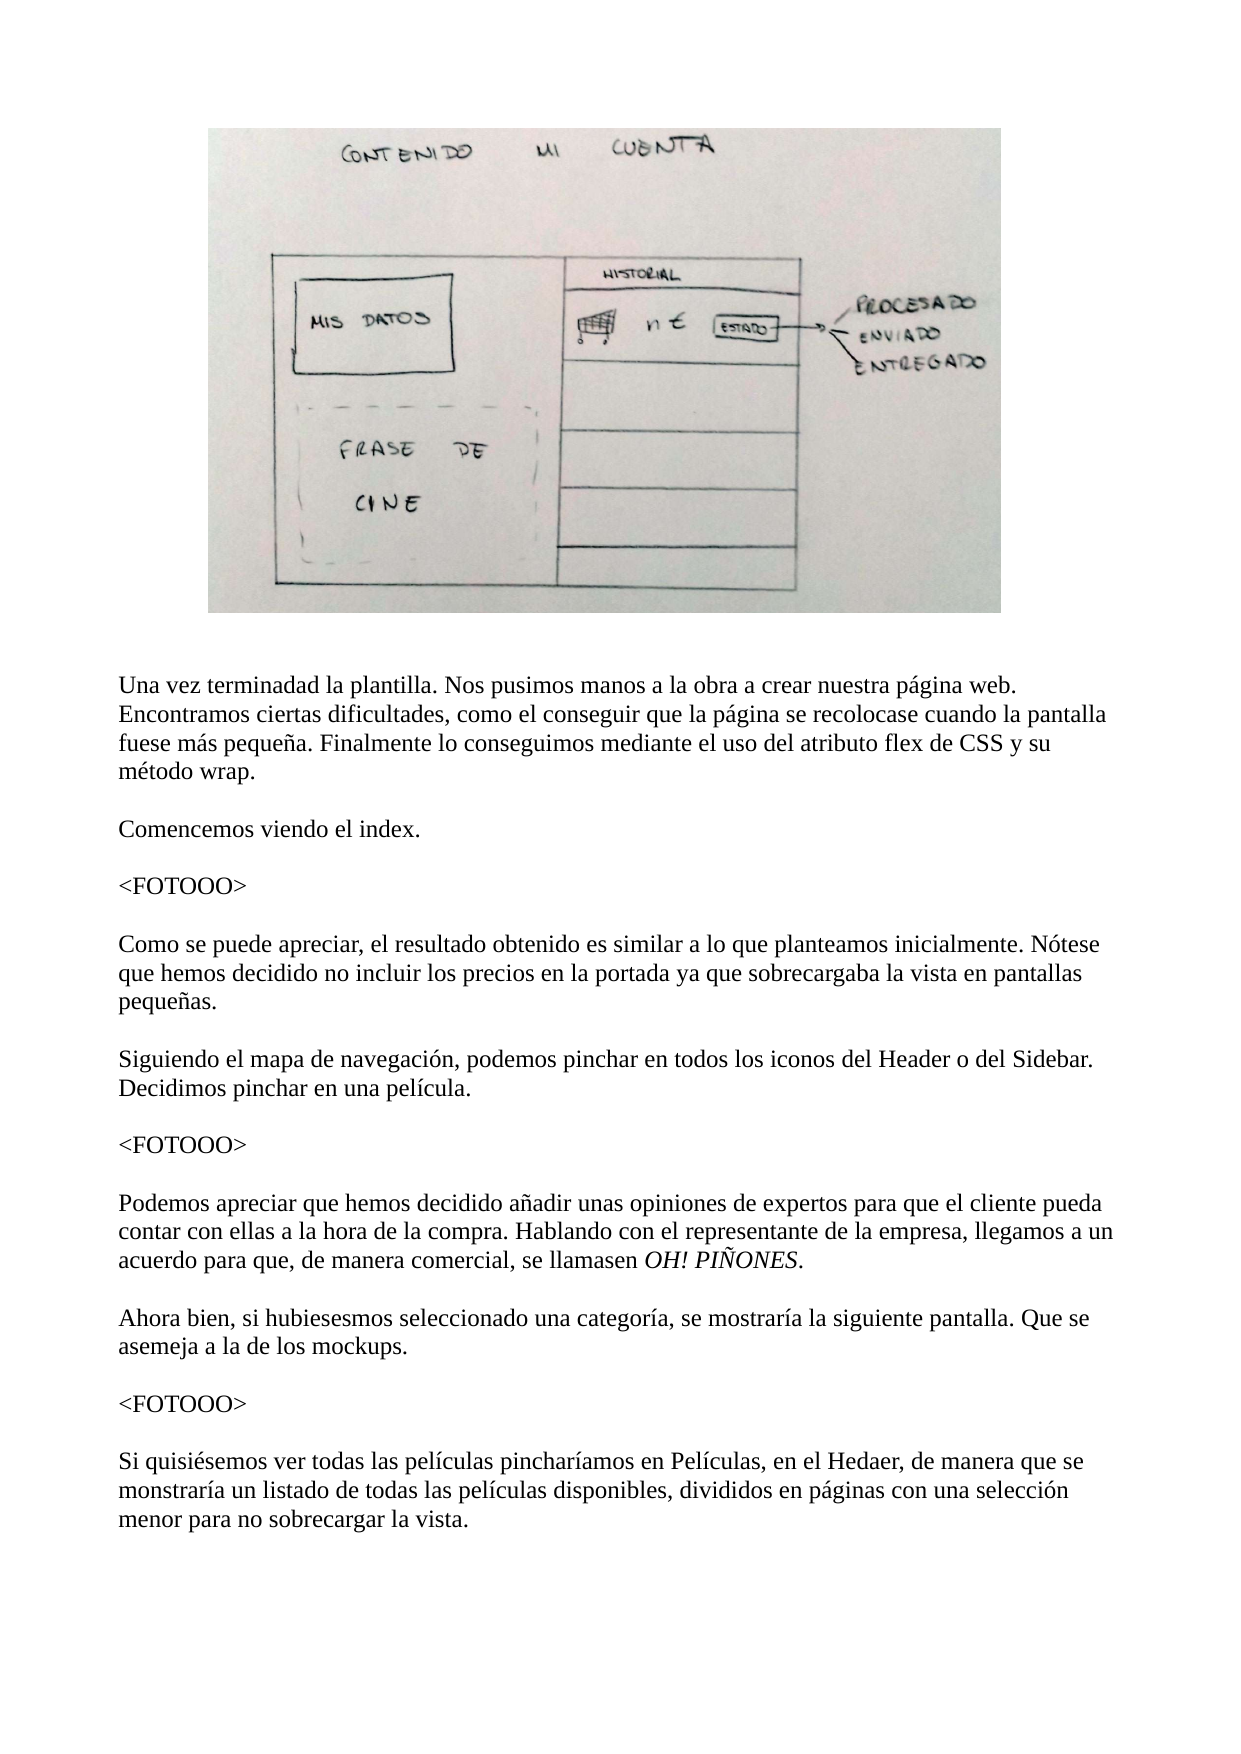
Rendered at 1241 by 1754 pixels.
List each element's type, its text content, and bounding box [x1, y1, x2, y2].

text Siguiendo el mapa de navegación, podemos pinchar en todos los iconos del Header o del Sidebar. Decidimos pinchar en una película. [118, 1044, 1122, 1101]
text <FOTOOO> [118, 871, 1122, 900]
text Ahora bien, si hubiesesmos seleccionado una categoría, se mostraría la siguiente pantalla. Que se asemeja a la de los mockups. [118, 1303, 1122, 1360]
text Como se puede apreciar, el resultado obtenido es similar a lo que planteamos inicialmente. Nótese que hemos decidido no incluir los precios en la portada ya que sobrecargaba la vista en pantallas pequeñas. [118, 929, 1122, 1015]
picture [208, 128, 1001, 613]
text <FOTOOO> [118, 1130, 1122, 1159]
text Si quisiésemos ver todas las películas pincharíamos en Películas, en el Hedaer, de manera que se monstraría un listado de todas las películas disponibles, divididos en páginas con una selección menor para no sobrecargar la vista. [118, 1446, 1122, 1533]
text Podemos apreciar que hemos decidido añadir unas opiniones de expertos para que el cliente pueda contar con ellas a la hora de la compra. Hablando con el representante de la empresa, llegamos a un acuerdo para que, de manera comercial, se llamasen OH! PIÑONES. [118, 1188, 1122, 1274]
text Comencemos viendo el index. [118, 814, 1122, 843]
text Encontramos ciertas dificultades, como el conseguir que la página se recolocase cuando la pantalla fuese más pequeña. Finalmente lo conseguimos mediante el uso del atributo flex de CSS y su método wrap. [118, 699, 1122, 785]
text Una vez terminadad la plantilla. Nos pusimos manos a la obra a crear nuestra página web. [118, 670, 1122, 699]
text <FOTOOO> [118, 1389, 1122, 1418]
